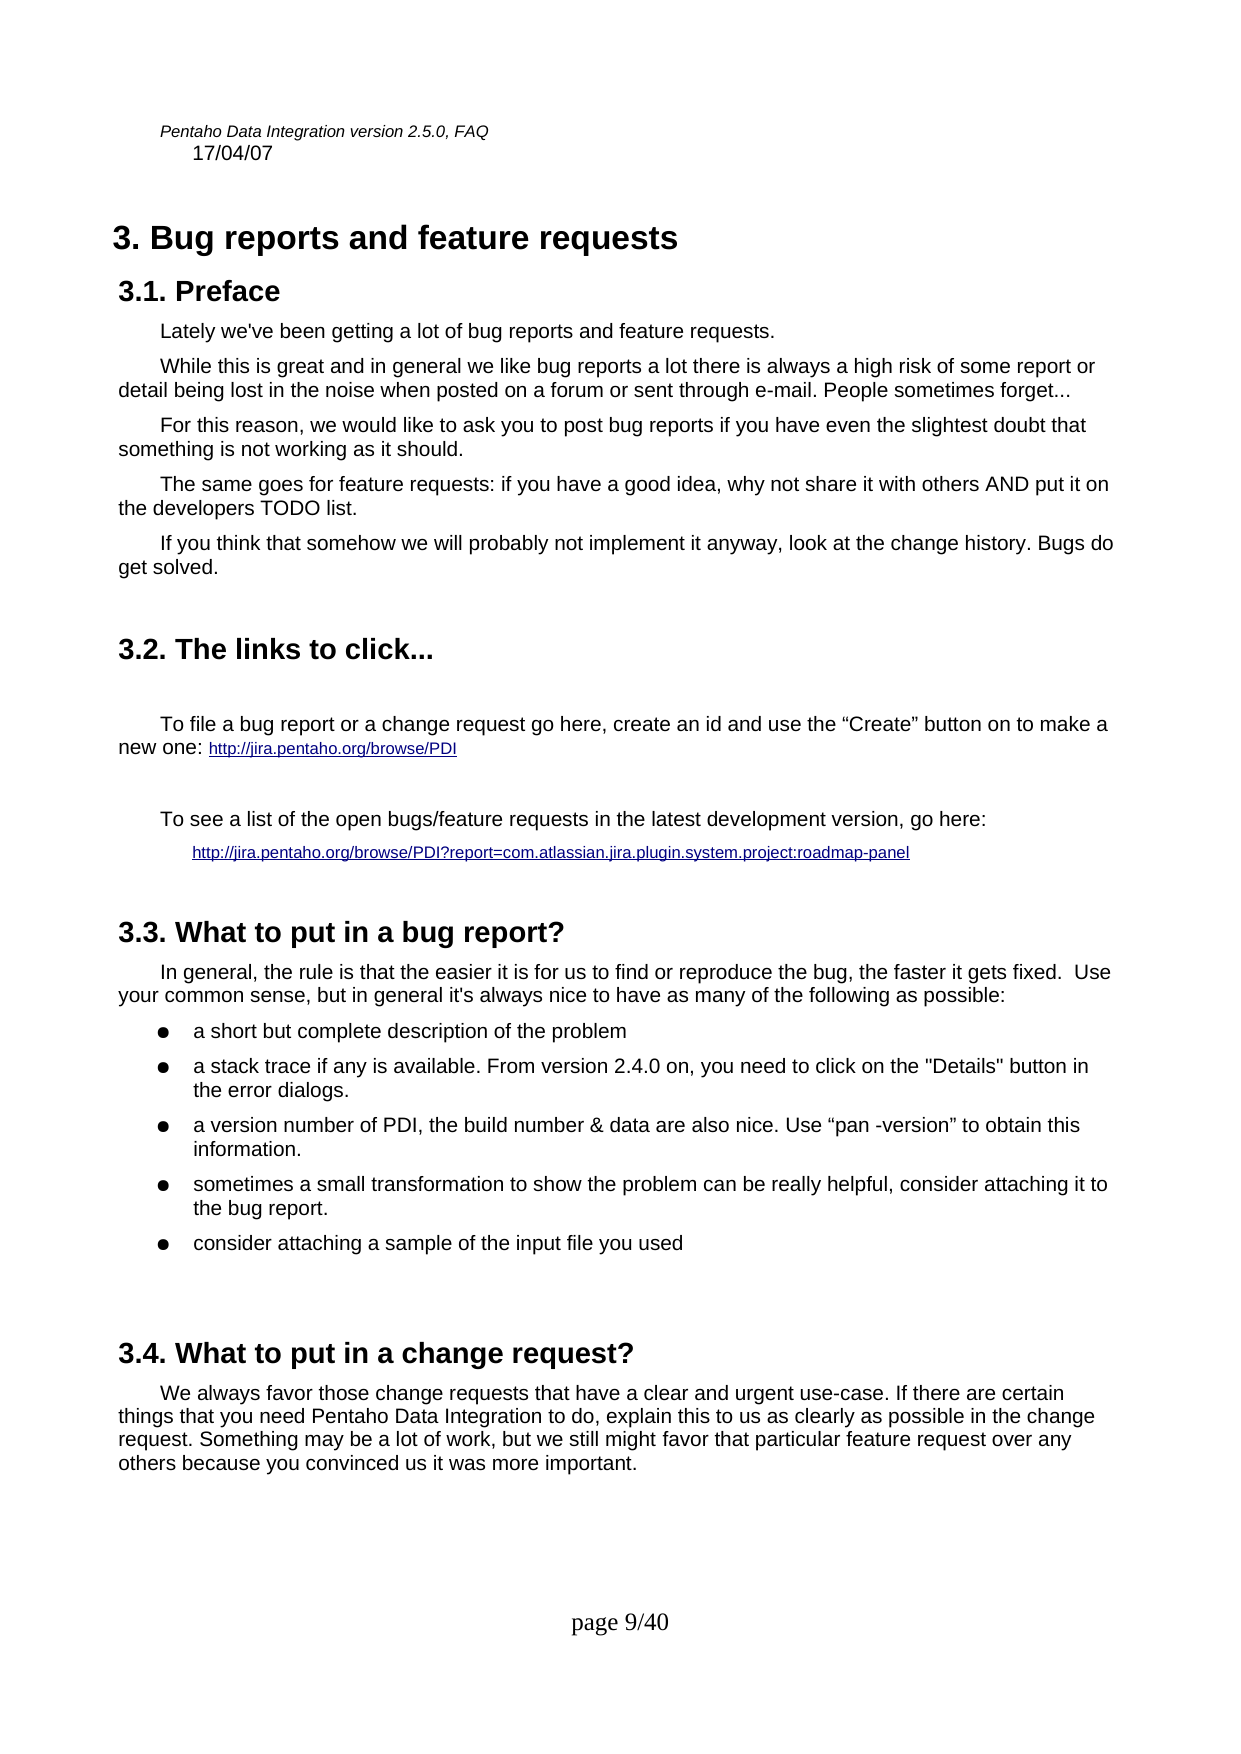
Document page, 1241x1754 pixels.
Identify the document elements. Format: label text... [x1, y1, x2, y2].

subtitle The links to click... [118, 633, 1122, 665]
list sometimes a small transformation to show the problem can be really helpful, consider attaching it to the bug report. [156, 1173, 1122, 1219]
text Lately we've been getting a lot of bug reports and feature requests. [118, 319, 1122, 343]
subtitle What to put in a change request? [118, 1337, 1122, 1369]
text While this is great and in general we like bug reports a lot there is always a high risk of some report or detail being lost in the noise when posted on a forum or sent through e-mail. People sometimes forget... [118, 355, 1122, 402]
list a stack trace if any is available. From version 2.4.0 on, you need to click on the "Details" button in the error dialogs. [156, 1055, 1122, 1101]
text We always favor those change requests that have a clear and urgent use-case. If there are certain things that you need Pentaho Data Integration to do, explain this to us as clearly as possible in the change request. Something may be a lot of work, but we still might favor that particular feature request over any others because you convinced us it was more important. [118, 1381, 1122, 1474]
text If you think that somehow we will probably not implement it anyway, look at the change history. Bugs do get solved. [118, 532, 1122, 578]
subtitle Bug reports and feature requests [118, 219, 1122, 257]
subtitle Preface [118, 275, 1122, 308]
list a version number of PDI, the build number & data are also nice. Use “pan -version” to obtain this information. [156, 1114, 1122, 1160]
text In general, the rule is that the easier it is for us to find or reproduce the bug, the faster it gets fixed. Use your common sense, but in general it's always nice to have as many of the following as possible: [118, 960, 1122, 1007]
text To file a bug report or a change request go here, create an id and use the “Create” button on to make a new one: http://jira.pentaho.org/browse/PDI [118, 713, 1122, 759]
text The same goes for feature requests: if you have a good idea, why not share it with others AND put it on the developers TODO list. [118, 473, 1122, 519]
list consider attaching a sample of the input file you used [156, 1232, 1122, 1255]
text For this reason, we would like to ask you to post bug reports if you have even the slightest doubt that something is not working as it should. [118, 414, 1122, 461]
text http://jira.pentaho.org/browse/PDI?report=com.atlassian.jira.plugin.system.project:roadmap-panel [118, 843, 1122, 862]
list a short but complete description of the problem [156, 1019, 1122, 1042]
text To see a list of the open bugs/feature requests in the latest development version, go here: [118, 807, 1122, 831]
subtitle What to put in a bug report? [118, 916, 1122, 948]
